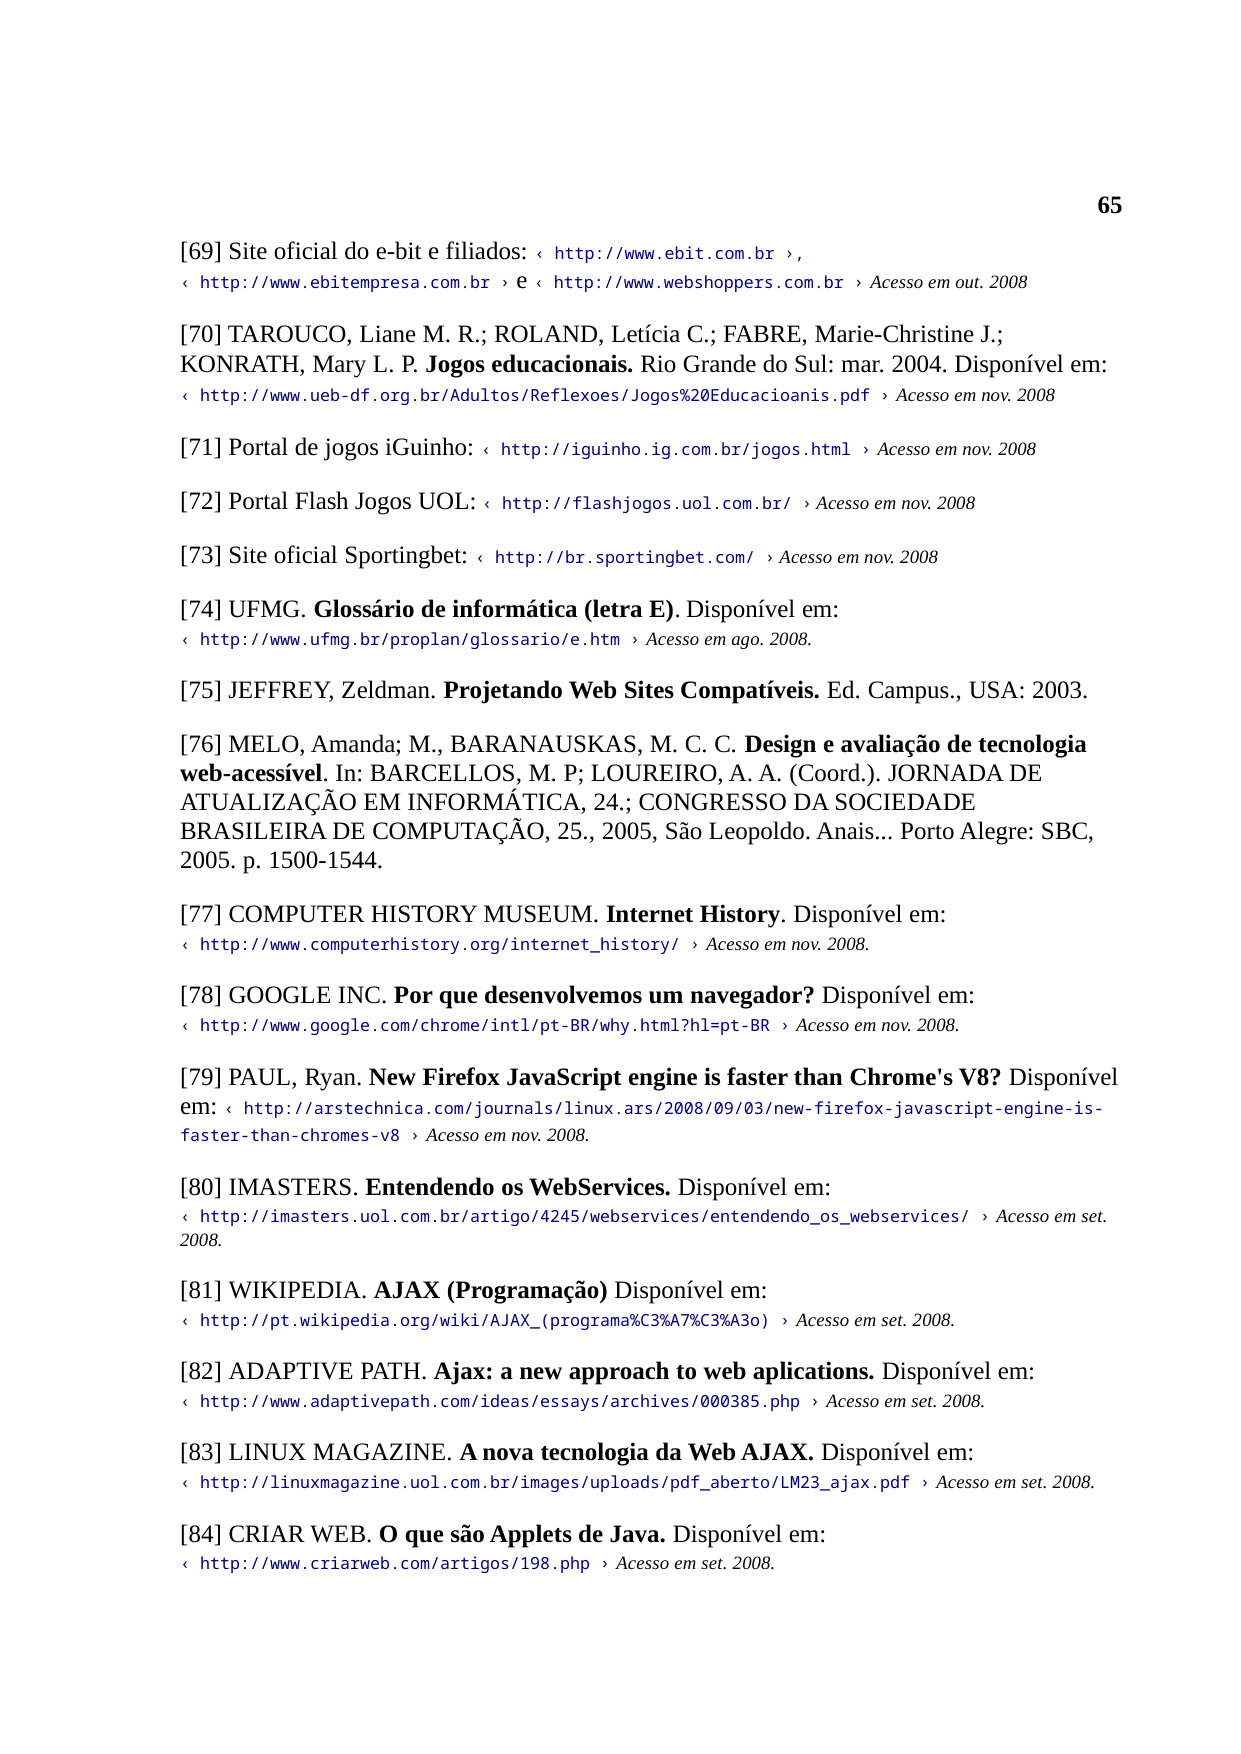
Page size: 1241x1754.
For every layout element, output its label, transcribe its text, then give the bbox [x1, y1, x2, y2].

text [72] Portal Flash Jogos UOL: ‹ http://flashjogos.uol.com.br/ › Acesso em nov. 2008 [180, 486, 1122, 515]
text [79] PAUL, Ryan. New Firefox JavaScript engine is faster than Chrome's V8? Disponível em: ‹ http://arstechnica.com/journals/linux.ars/2008/09/03/new-firefox-javascript-engine-is-faster-than-chromes-v8 › Acesso em nov. 2008. [180, 1062, 1122, 1147]
text [81] WIKIPEDIA. AJAX (Programação) Disponível em: ‹ http://pt.wikipedia.org/wiki/AJAX_(programa%C3%A7%C3%A3o) › Acesso em set. 2008. [180, 1275, 1122, 1331]
text [78] GOOGLE INC. Por que desenvolvemos um navegador? Disponível em: ‹ http://www.google.com/chrome/intl/pt-BR/why.html?hl=pt-BR › Acesso em nov. 2008. [180, 980, 1122, 1037]
text [80] IMASTERS. Entendendo os WebServices. Disponível em: ‹ http://imasters.uol.com.br/artigo/4245/webservices/entendendo_os_webservices/ › Acesso em set. 2008. [180, 1172, 1122, 1250]
text [83] Linux Magazine. A nova tecnologia da Web AJAX. Disponível em: ‹ http://linuxmagazine.uol.com.br/images/uploads/pdf_aberto/LM23_ajax.pdf › Acesso em set. 2008. [180, 1437, 1122, 1493]
text [82] ADAPTIVE PATH. Ajax: a new approach to web aplications. Disponível em: ‹ http://www.adaptivepath.com/ideas/essays/archives/000385.php › Acesso em set. 2008. [180, 1356, 1122, 1412]
text [74] UFMG. Glossário de informática (letra E). Disponível em: ‹ http://www.ufmg.br/proplan/glossario/e.htm › Acesso em ago. 2008. [180, 594, 1122, 650]
text [73] Site oficial Sportingbet: ‹ http://br.sportingbet.com/ › Acesso em nov. 2008 [180, 540, 1122, 569]
text [84] CRIAR WEB. O que são Applets de Java. Disponível em: ‹ http://www.criarweb.com/artigos/198.php › Acesso em set. 2008. [180, 1518, 1122, 1574]
text [77] Computer History Museum. Internet History. Disponível em: ‹ http://www.computerhistory.org/internet_history/ › Acesso em nov. 2008. [180, 899, 1122, 955]
text [71] Portal de jogos iGuinho: ‹ http://iguinho.ig.com.br/jogos.html › Acesso em nov. 2008 [180, 432, 1122, 461]
text [69] Site oficial do e-bit e filiados: ‹ http://www.ebit.com.br ›, ‹ http://www.ebitempresa.com.br › e ‹ http://www.webshoppers.com.br › Acesso em out. 2008 [180, 236, 1122, 294]
text [70] TAROUCO, Liane M. R.; ROLAND, Letícia C.; FABRE, Marie-Christine J.; KONRATH, Mary L. P. Jogos educacionais. Rio Grande do Sul: mar. 2004. Disponível em: ‹ http://www.ueb-df.org.br/Adultos/Reflexoes/Jogos%20Educacioanis.pdf › Acesso em nov. 2008 [180, 319, 1122, 407]
text [76] MELO, Amanda; M., BARANAUSKAS, M. C. C. Design e avaliação de tecnologia web‑acessível. In: BARCELLOS, M. P; LOUREIRO, A. A. (Coord.). JORNADA DE ATUALIZAÇÃO EM INFORMÁTICA, 24.; CONGRESSO DA SOCIEDADE BRASILEIRA DE COMPUTAÇÃO, 25., 2005, São Leopoldo. Anais... Porto Alegre: SBC, 2005. p. 1500-1544. [180, 729, 1122, 874]
text [75] JEFFREY, Zeldman. Projetando Web Sites Compatíveis. Ed. Campus., USA: 2003. [180, 675, 1122, 704]
